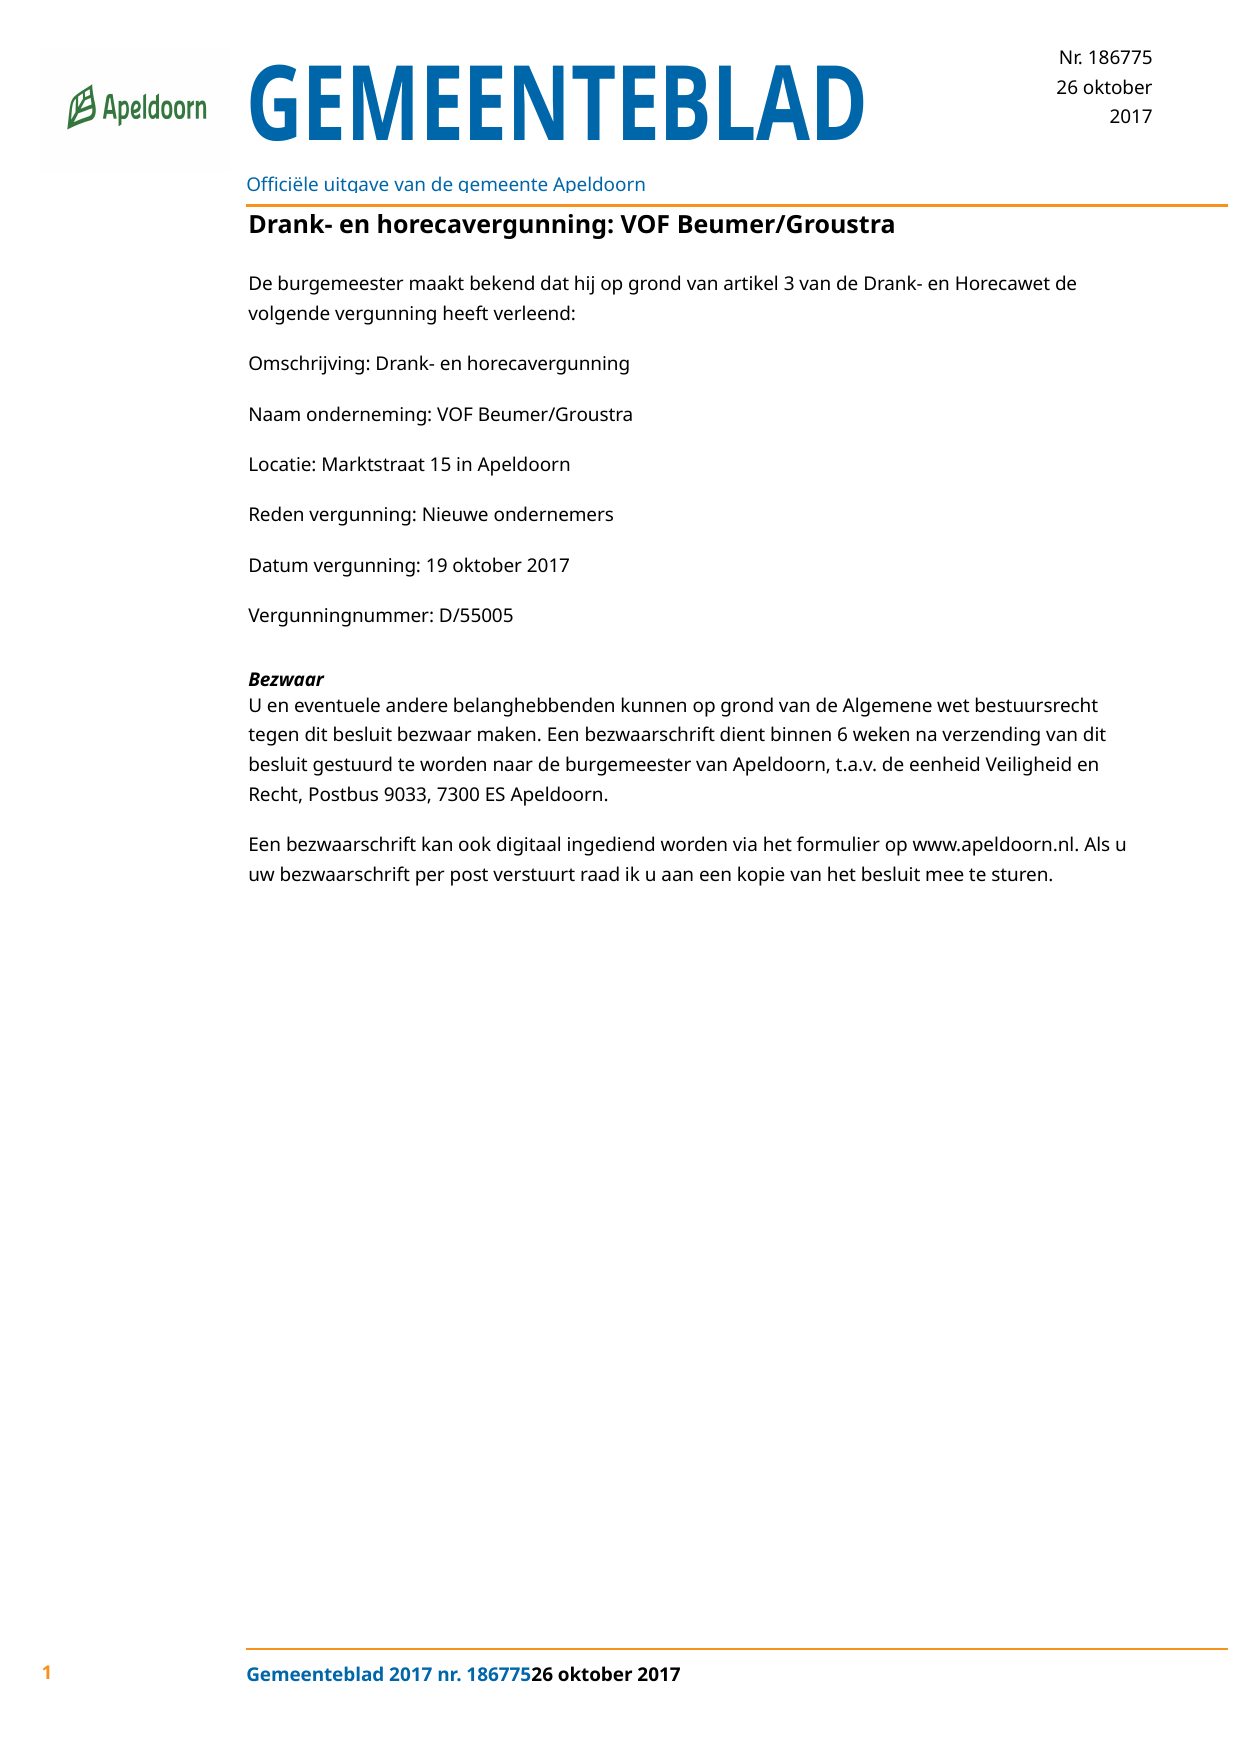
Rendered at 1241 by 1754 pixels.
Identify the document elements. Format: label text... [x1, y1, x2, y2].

text Naam onderneming: VOF Beumer/Groustra [248, 401, 1152, 426]
text Bezwaar [248, 666, 1152, 692]
picture [41, 47, 231, 172]
text Locatie: Marktstraat 15 in Apeldoorn [248, 451, 1152, 477]
text Datum vergunning: 19 oktober 2017 [248, 552, 1152, 578]
text Een bezwaarschrift kan ook digitaal ingediend worden via het formulier op www.apeldoorn.nl. Als u uw bezwaarschrift per post verstuurt raad ik u aan een kopie van het besluit mee te sturen. [248, 831, 1152, 887]
text Drank- en horecavergunning: VOF Beumer/Groustra [248, 207, 1152, 241]
text Reden vergunning: Nieuwe ondernemers [248, 502, 1152, 527]
text U en eventuele andere belanghebbenden kunnen op grond van de Algemene wet bestuursrecht tegen dit besluit bezwaar maken. Een bezwaarschrift dient binnen 6 weken na verzending van dit besluit gestuurd te worden naar de burgemeester van Apeldoorn, t.a.v. de eenheid Veiligheid en Recht, Postbus 9033, 7300 ES Apeldoorn. [248, 692, 1152, 807]
text Omschrijving: Drank- en horecavergunning [248, 350, 1152, 376]
text Vergunningnummer: D/55005 [248, 602, 1152, 628]
text De burgemeester maakt bekend dat hij op grond van artikel 3 van de Drank- en Horecawet de volgende vergunning heeft verleend: [248, 270, 1152, 326]
